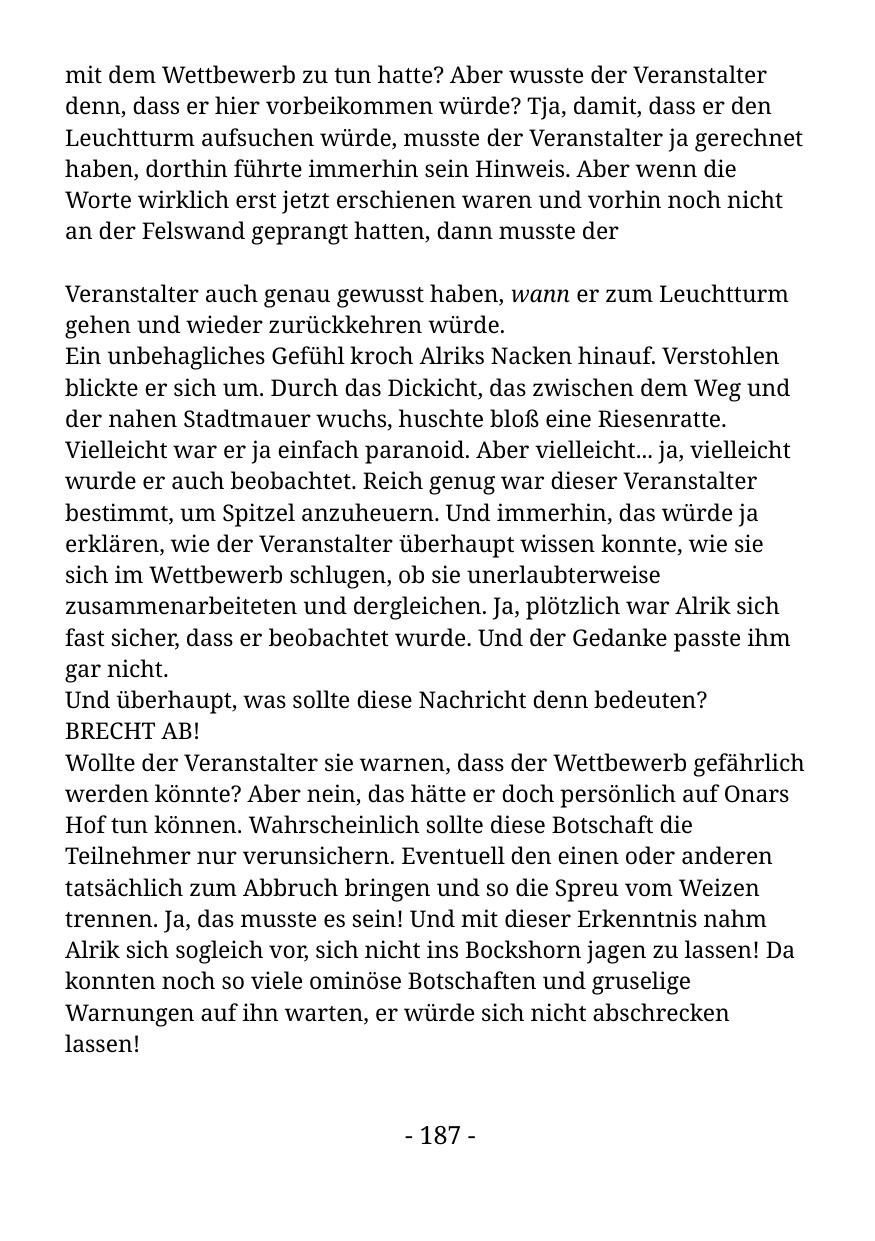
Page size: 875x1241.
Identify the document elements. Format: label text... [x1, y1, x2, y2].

text mit dem Wettbewerb zu tun hatte? Aber wusste der Veranstalter denn, dass er hier vorbeikommen würde? Tja, damit, dass er den Leuchtturm aufsuchen würde, musste der Veranstalter ja gerechnet haben, dorthin führte immerhin sein Hinweis. Aber wenn die Worte wirklich erst jetzt erschienen waren und vorhin noch nicht an der Felswand geprangt hatten, dann musste der [65, 59, 809, 247]
text Veranstalter auch genau gewusst haben, wann er zum Leuchtturm gehen und wieder zurückkehren würde. Ein unbehagliches Gefühl kroch Alriks Nacken hinauf. Verstohlen blickte er sich um. Durch das Dickicht, das zwischen dem Weg und der nahen Stadtmauer wuchs, huschte bloß eine Riesenratte. Vielleicht war er ja einfach paranoid. Aber vielleicht... ja, vielleicht wurde er auch beobachtet. Reich genug war dieser Veranstalter bestimmt, um Spitzel anzuheuern. Und immerhin, das würde ja erklären, wie der Veranstalter überhaupt wissen konnte, wie sie sich im Wettbewerb schlugen, ob sie unerlaubterweise zusammenarbeiteten und dergleichen. Ja, plötzlich war Alrik sich fast sicher, dass er beobachtet wurde. Und der Gedanke passte ihm gar nicht. Und überhaupt, was sollte diese Nachricht denn bedeuten? BRECHT AB! Wollte der Veranstalter sie warnen, dass der Wettbewerb gefährlich werden könnte? Aber nein, das hätte er doch persönlich auf Onars Hof tun können. Wahrscheinlich sollte diese Botschaft die Teilnehmer nur verunsichern. Eventuell den einen oder anderen tatsächlich zum Abbruch bringen und so die Spreu vom Weizen trennen. Ja, das musste es sein! Und mit dieser Erkenntnis nahm Alrik sich sogleich vor, sich nicht ins Bockshorn jagen zu lassen! Da konnten noch so viele ominöse Botschaften und gruselige Warnungen auf ihn warten, er würde sich nicht abschrecken lassen! [65, 278, 809, 1059]
